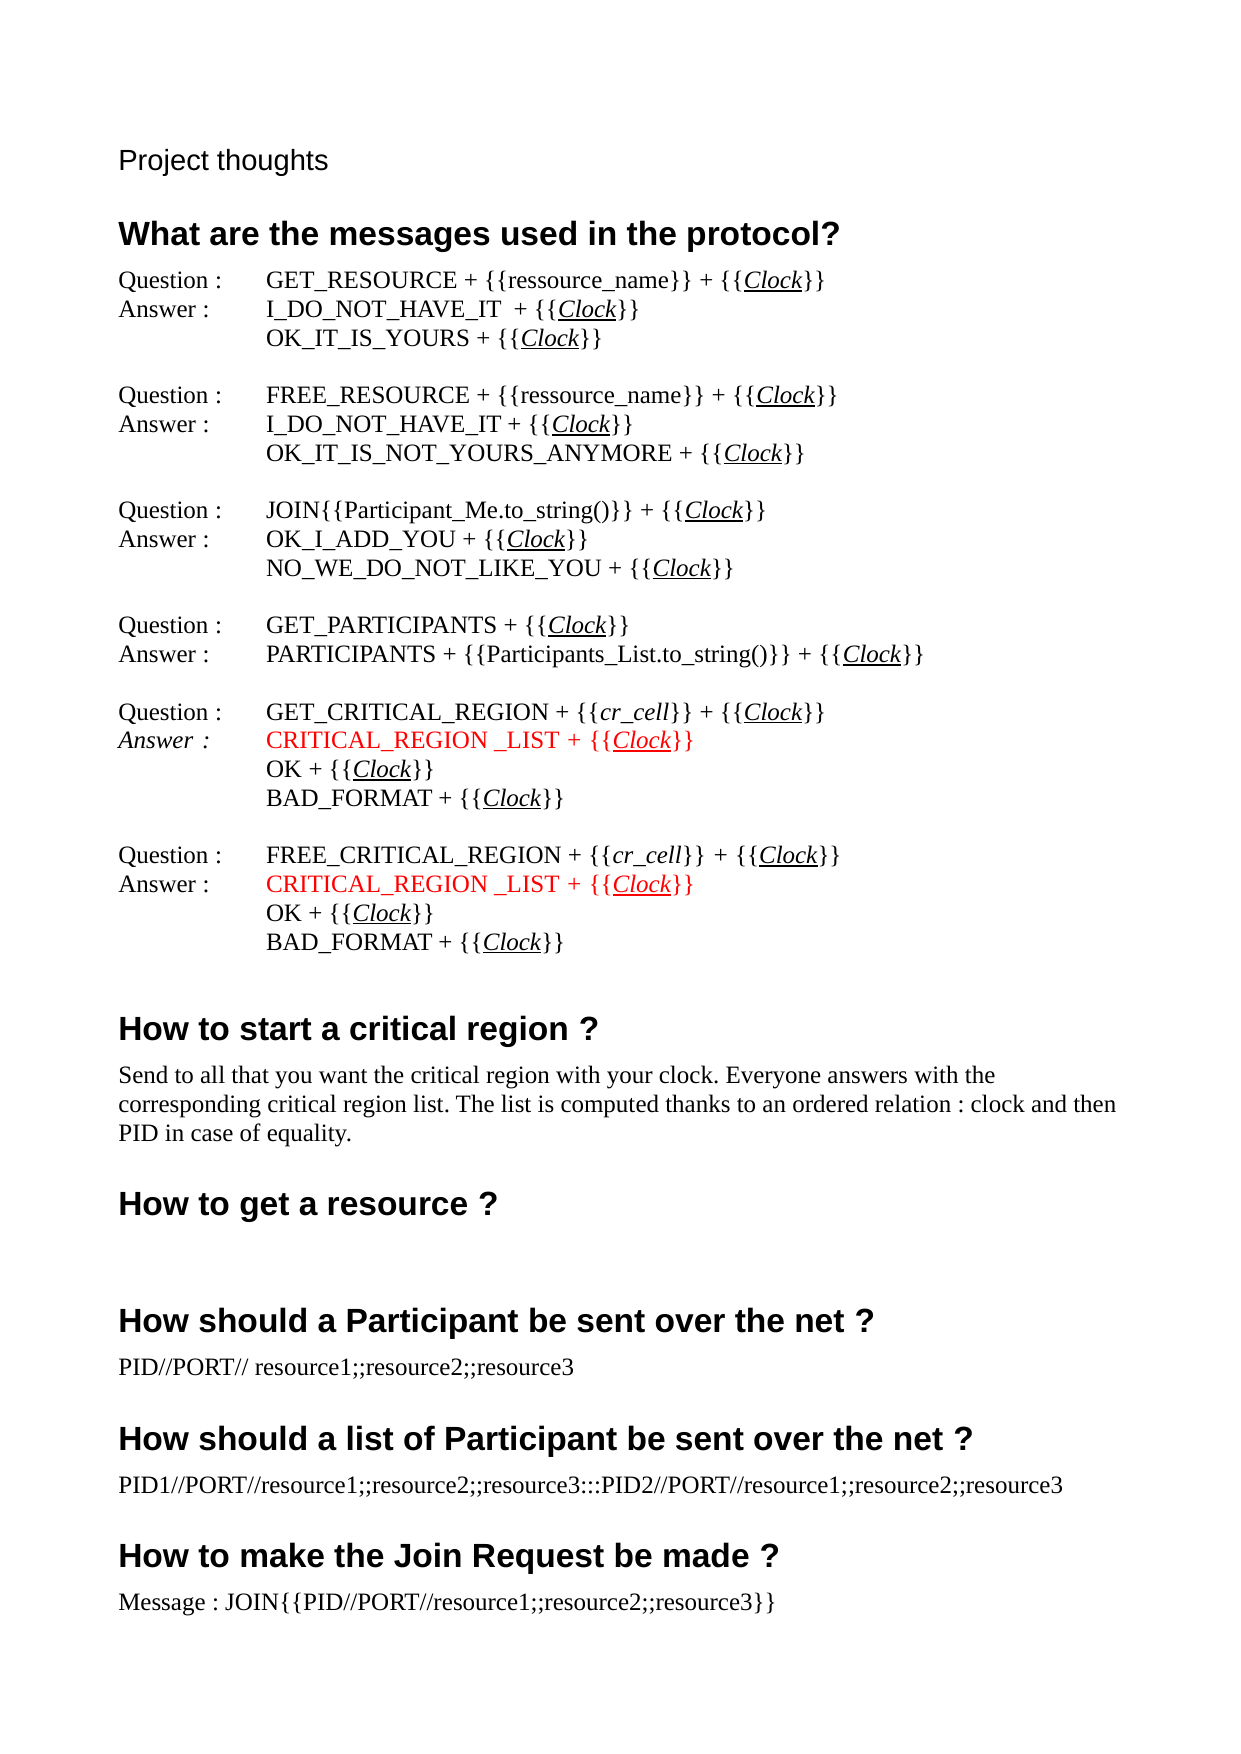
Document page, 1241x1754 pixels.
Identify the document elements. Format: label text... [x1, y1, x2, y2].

text Answer : CRITICAL_REGION _LIST + {{Clock}} [118, 869, 1122, 898]
text Question : FREE_RESOURCE + {{ressource_name}} + {{Clock}} [118, 380, 1122, 409]
text Answer : I_DO_NOT_HAVE_IT + {{Clock}} [118, 409, 1122, 438]
text NO_WE_DO_NOT_LIKE_YOU + {{Clock}} [118, 553, 1122, 582]
text BAD_FORMAT + {{Clock}} [118, 783, 1122, 812]
text Message : JOIN{{PID//PORT//resource1;;resource2;;resource3}} [118, 1587, 1122, 1616]
text OK_IT_IS_NOT_YOURS_ANYMORE + {{Clock}} [118, 438, 1122, 467]
text OK + {{Clock}} [118, 898, 1122, 927]
text PID1//PORT//resource1;;resource2;;resource3:::PID2//PORT//resource1;;resource2;;resource3 [118, 1470, 1122, 1499]
text OK + {{Clock}} [118, 754, 1122, 783]
subtitle How to get a resource ? [118, 1184, 1122, 1223]
text Answer : OK_I_ADD_YOU + {{Clock}} [118, 524, 1122, 553]
text Question : GET_RESOURCE + {{ressource_name}} + {{Clock}} [118, 265, 1122, 294]
text Question : FREE_CRITICAL_REGION + {{cr_cell}} + {{Clock}} [118, 840, 1122, 869]
text Send to all that you want the critical region with your clock. Everyone answers with the corresponding critical region list. The list is computed thanks to an ordered relation : clock and then PID in case of equality. [118, 1060, 1122, 1146]
text Question : JOIN{{Participant_Me.to_string()}} + {{Clock}} [118, 495, 1122, 524]
text BAD_FORMAT + {{Clock}} [118, 927, 1122, 955]
subtitle How should a list of Participant be sent over the net ? [118, 1419, 1122, 1457]
text PID//PORT// resource1;;resource2;;resource3 [118, 1352, 1122, 1381]
text Answer : CRITICAL_REGION _LIST + {{Clock}} [118, 725, 1122, 754]
subtitle How should a Participant be sent over the net ? [118, 1301, 1122, 1340]
text Question : GET_PARTICIPANTS + {{Clock}} [118, 610, 1122, 639]
text Answer : I_DO_NOT_HAVE_IT + {{Clock}} [118, 294, 1122, 323]
subtitle What are the messages used in the protocol? [118, 214, 1122, 253]
text Question : GET_CRITICAL_REGION + {{cr_cell}} + {{Clock}} [118, 697, 1122, 725]
text Answer : PARTICIPANTS + {{Participants_List.to_string()}} + {{Clock}} [118, 639, 1122, 668]
subtitle Project thoughts [118, 143, 1122, 177]
subtitle How to make the Join Request be made ? [118, 1536, 1122, 1575]
subtitle How to start a critical region ? [118, 1009, 1122, 1048]
text OK_IT_IS_YOURS + {{Clock}} [118, 323, 1122, 352]
